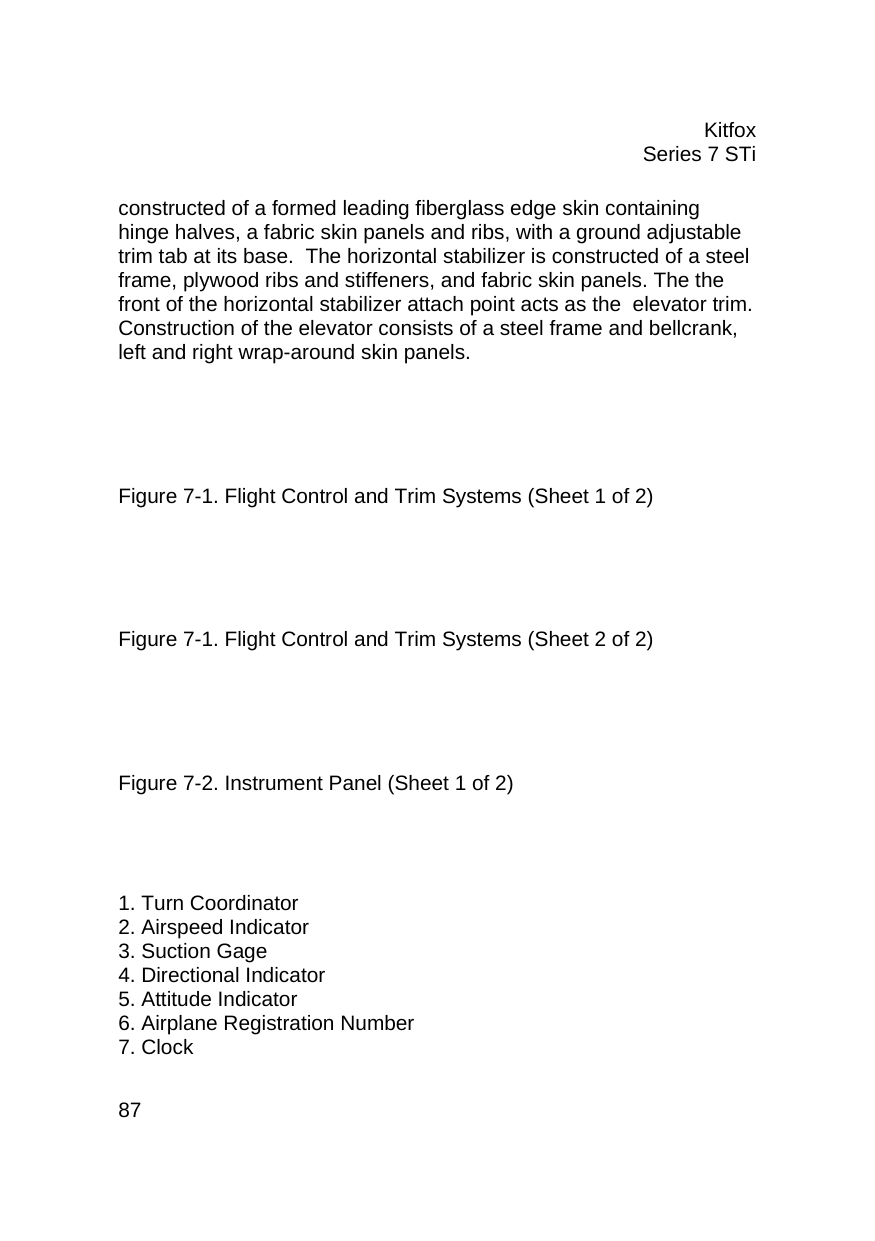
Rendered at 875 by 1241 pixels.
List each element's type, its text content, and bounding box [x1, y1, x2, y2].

text Figure 7-2. Instrument Panel (Sheet 1 of 2) [118, 771, 756, 795]
text 3. Suction Gage [118, 939, 756, 963]
text Figure 7-1. Flight Control and Trim Systems (Sheet 2 of 2) [118, 627, 756, 651]
text 2. Airspeed Indicator [118, 915, 756, 939]
text Figure 7-1. Flight Control and Trim Systems (Sheet 1 of 2) [118, 483, 756, 507]
text constructed of a formed leading fiberglass edge skin containing hinge halves, a fabric skin panels and ribs, with a ground adjustable trim tab at its base. The horizontal stabilizer is constructed of a steel frame, plywood ribs and stiffeners, and fabric skin panels. The the front of the horizontal stabilizer attach point acts as the elevator trim. Construction of the elevator consists of a steel frame and bellcrank, left and right wrap-around skin panels. [118, 196, 756, 364]
text 6. Airplane Registration Number [118, 1011, 756, 1034]
text 5. Attitude Indicator [118, 987, 756, 1011]
text 7. Clock [118, 1034, 756, 1058]
text 1. Turn Coordinator [118, 891, 756, 915]
text 4. Directional Indicator [118, 963, 756, 987]
